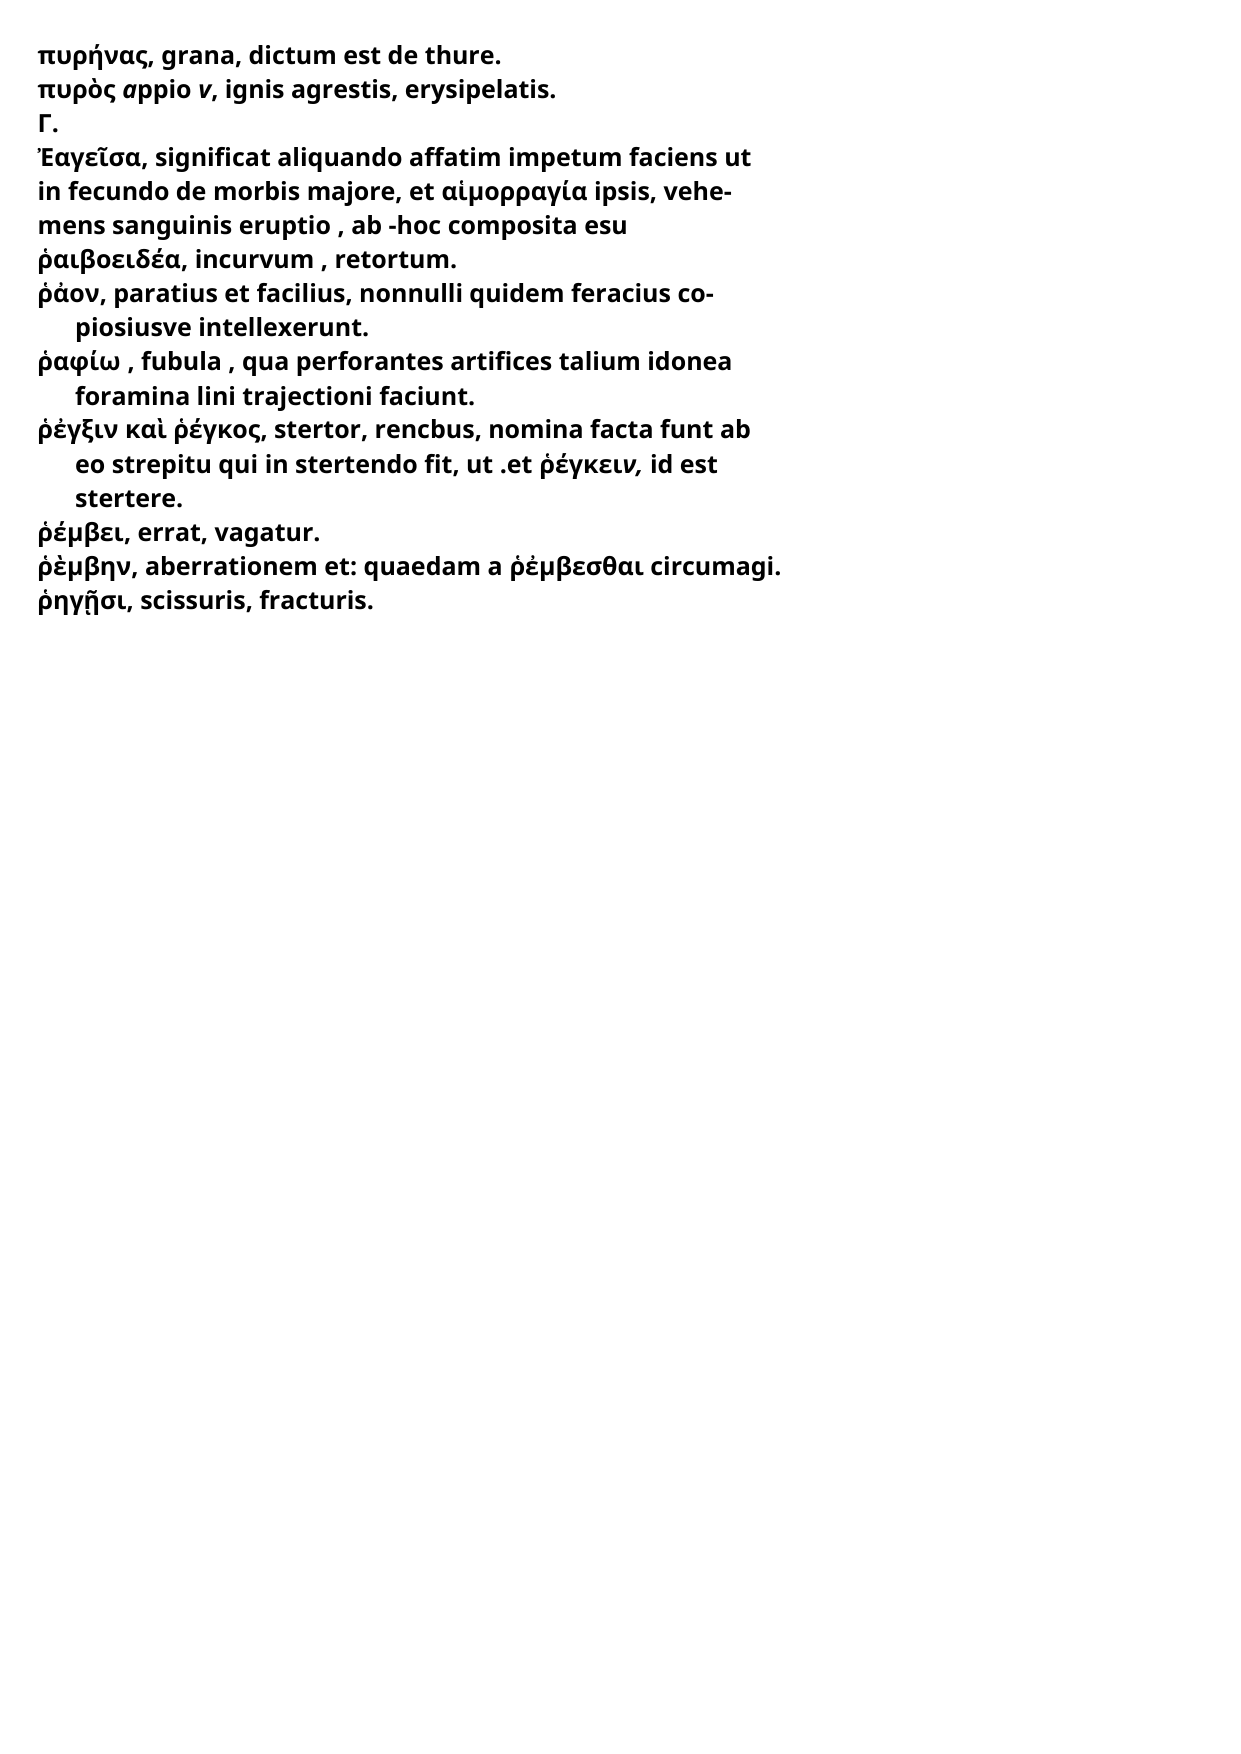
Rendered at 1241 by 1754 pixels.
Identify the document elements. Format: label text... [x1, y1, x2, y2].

text πυρήνας, grana, dictum est de thure. πυρὸς appio v, ignis agrestis, erysipelatis. [37, 37, 1203, 106]
text ῥὲμβην, aberrationem et: quaedam a ῥἐμβεσθαι circumagi. ῥηγῇσι, scissuris, fracturis. [37, 548, 1203, 617]
text ῥἐγξιν καὶ ῥέγκος, stertor, rencbus, nomina facta funt ab eo strepitu qui in stertendo fit, ut .et ῥέγκειν, id est stertere. [37, 412, 1203, 514]
text Ἐαγεῖσα, significat aliquando affatim impetum faciens ut in fecundo de morbis majore, et αἱμορραγία ipsis, vehe- mens sanguinis eruptio , ab -hoc composita esu ῥαιβοειδέα, incurvum , retortum. [37, 140, 1203, 276]
text ῥέμβει, errat, vagatur. [37, 514, 1203, 548]
text Γ. [37, 106, 1203, 140]
text ῥαφίω , fubula , qua perforantes artifices talium idonea foramina lini trajectioni faciunt. [37, 344, 1203, 412]
text ῥἀον, paratius et facilius, nonnulli quidem feracius co- piosiusve intellexerunt. [37, 276, 1203, 344]
